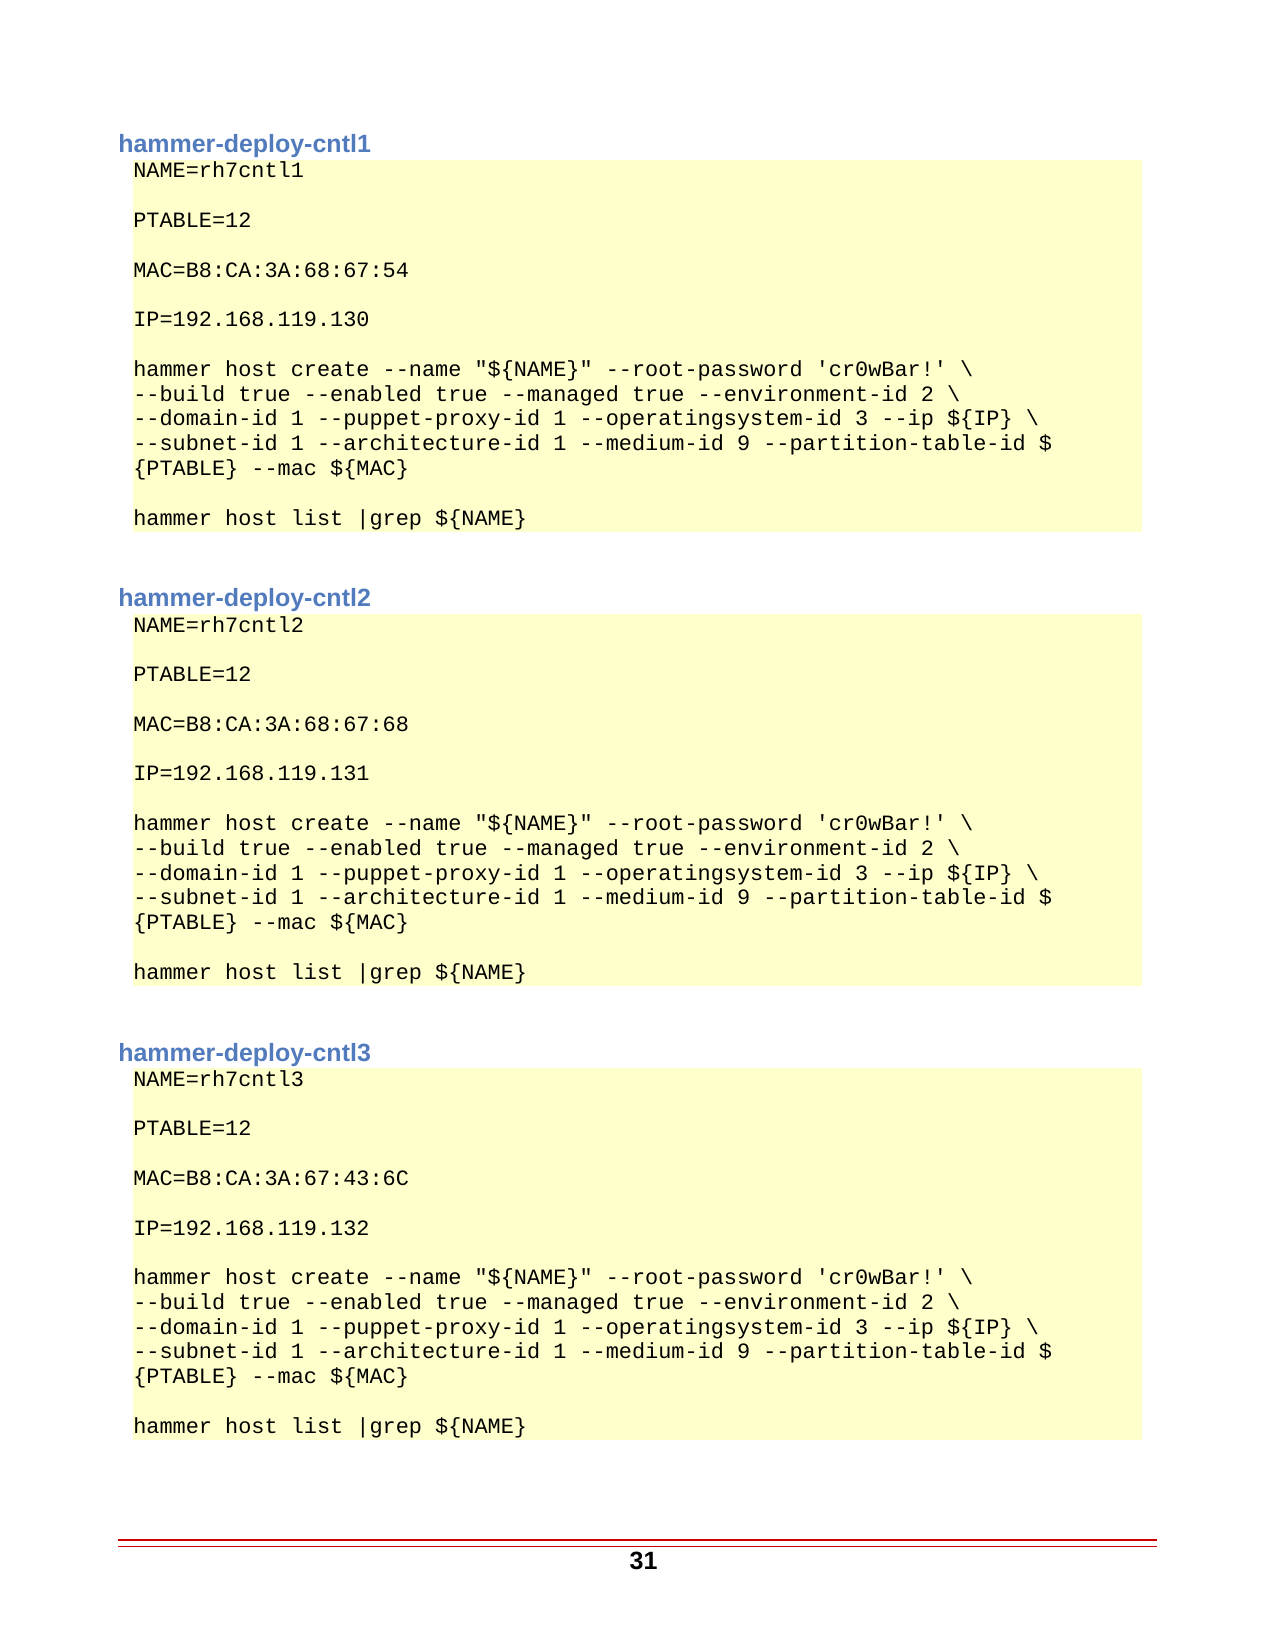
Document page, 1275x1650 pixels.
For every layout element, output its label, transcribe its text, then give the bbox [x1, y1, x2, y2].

text NAME=rh7cntl3 PTABLE=12 MAC=B8:CA:3A:67:43:6C IP=192.168.119.132 hammer host create --name "${NAME}" --root-password 'cr0wBar!' \ --build true --enabled true --managed true --environment-id 2 \ --domain-id 1 --puppet-proxy-id 1 --operatingsystem-id 3 --ip ${IP} \ --subnet-id 1 --architecture-id 1 --medium-id 9 --partition-table-id ${PTABLE} --mac ${MAC} hammer host list |grep ${NAME} [133, 1068, 1142, 1440]
text NAME=rh7cntl2 PTABLE=12 MAC=B8:CA:3A:68:67:68 IP=192.168.119.131 hammer host create --name "${NAME}" --root-password 'cr0wBar!' \ --build true --enabled true --managed true --environment-id 2 \ --domain-id 1 --puppet-proxy-id 1 --operatingsystem-id 3 --ip ${IP} \ --subnet-id 1 --architecture-id 1 --medium-id 9 --partition-table-id ${PTABLE} --mac ${MAC} hammer host list |grep ${NAME} [133, 614, 1142, 986]
text NAME=rh7cntl1 PTABLE=12 MAC=B8:CA:3A:68:67:54 IP=192.168.119.130 hammer host create --name "${NAME}" --root-password 'cr0wBar!' \ --build true --enabled true --managed true --environment-id 2 \ --domain-id 1 --puppet-proxy-id 1 --operatingsystem-id 3 --ip ${IP} \ --subnet-id 1 --architecture-id 1 --medium-id 9 --partition-table-id ${PTABLE} --mac ${MAC} hammer host list |grep ${NAME} [133, 160, 1142, 532]
title hammer-deploy-cntl2 [118, 583, 1157, 612]
title hammer-deploy-cntl1 [118, 129, 1157, 158]
title hammer-deploy-cntl3 [118, 1037, 1157, 1066]
